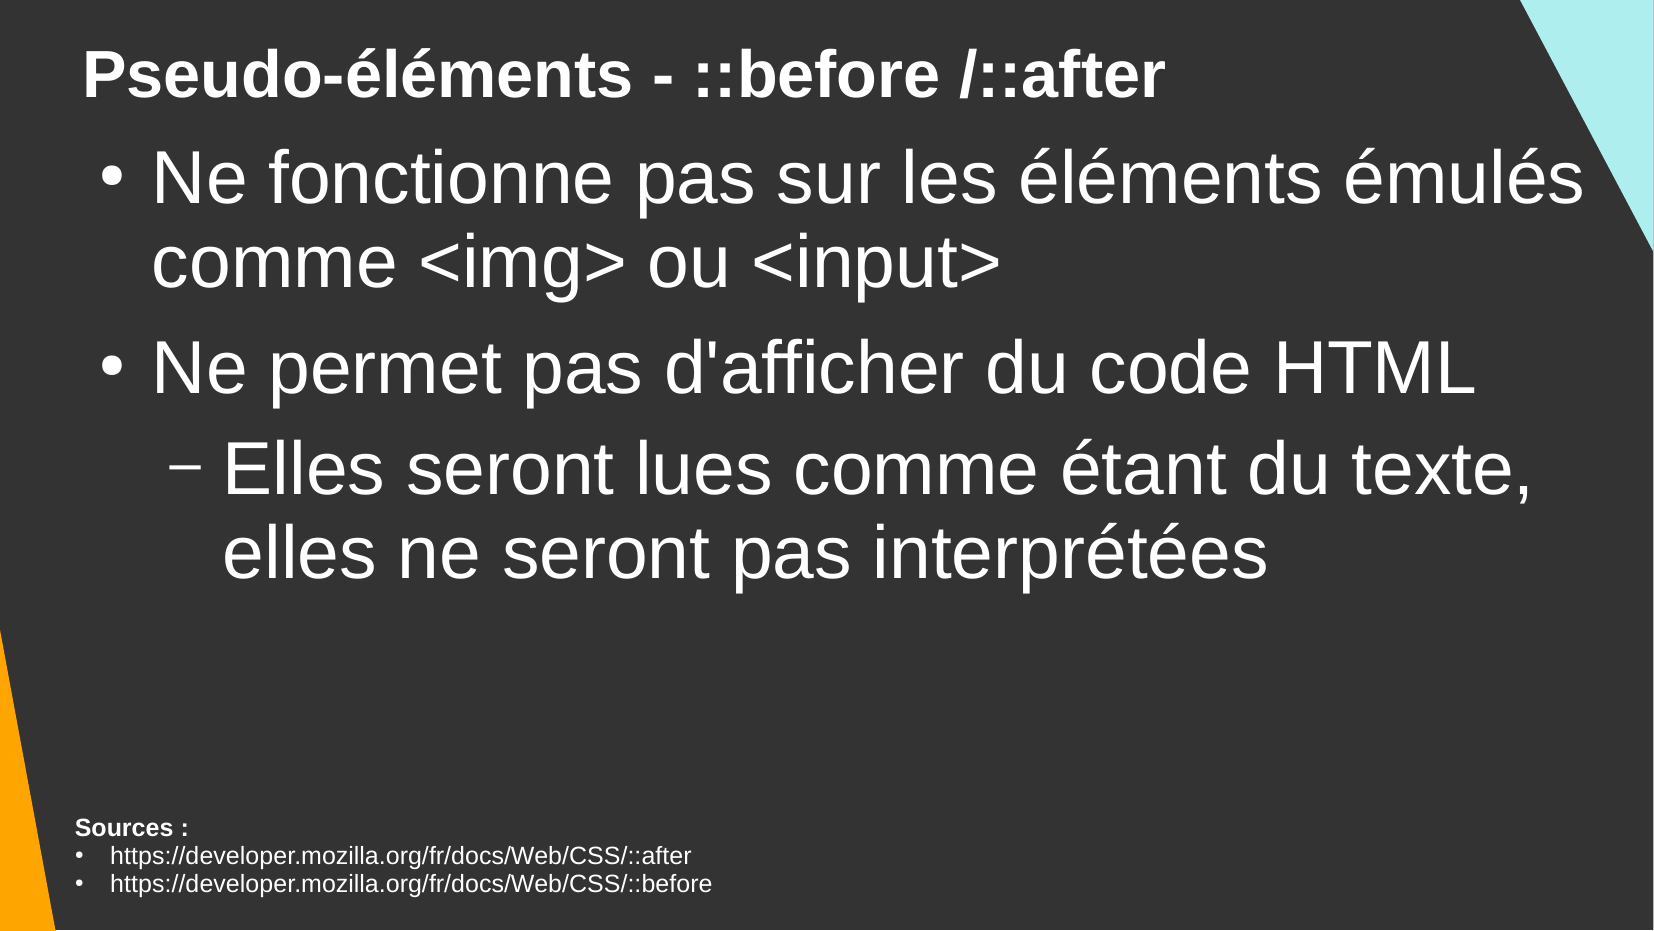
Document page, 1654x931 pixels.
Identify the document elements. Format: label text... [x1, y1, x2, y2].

list Ne fonctionne pas sur les éléments émulés comme <img> ou <input> Ne permet pas d'afficher du code HTML Elles seront lues comme étant du texte, elles ne seront pas interprétées [80, 135, 1605, 626]
title Pseudo-éléments - ::before /::after [82, 37, 1571, 114]
text_box [0, 629, 56, 931]
text_box Sources : https://developer.mozilla.org/fr/docs/Web/CSS/::after https://developer.mozilla.org/fr/docs/Web/CSS/::before [60, 806, 1546, 931]
text_box [1520, 0, 1654, 254]
